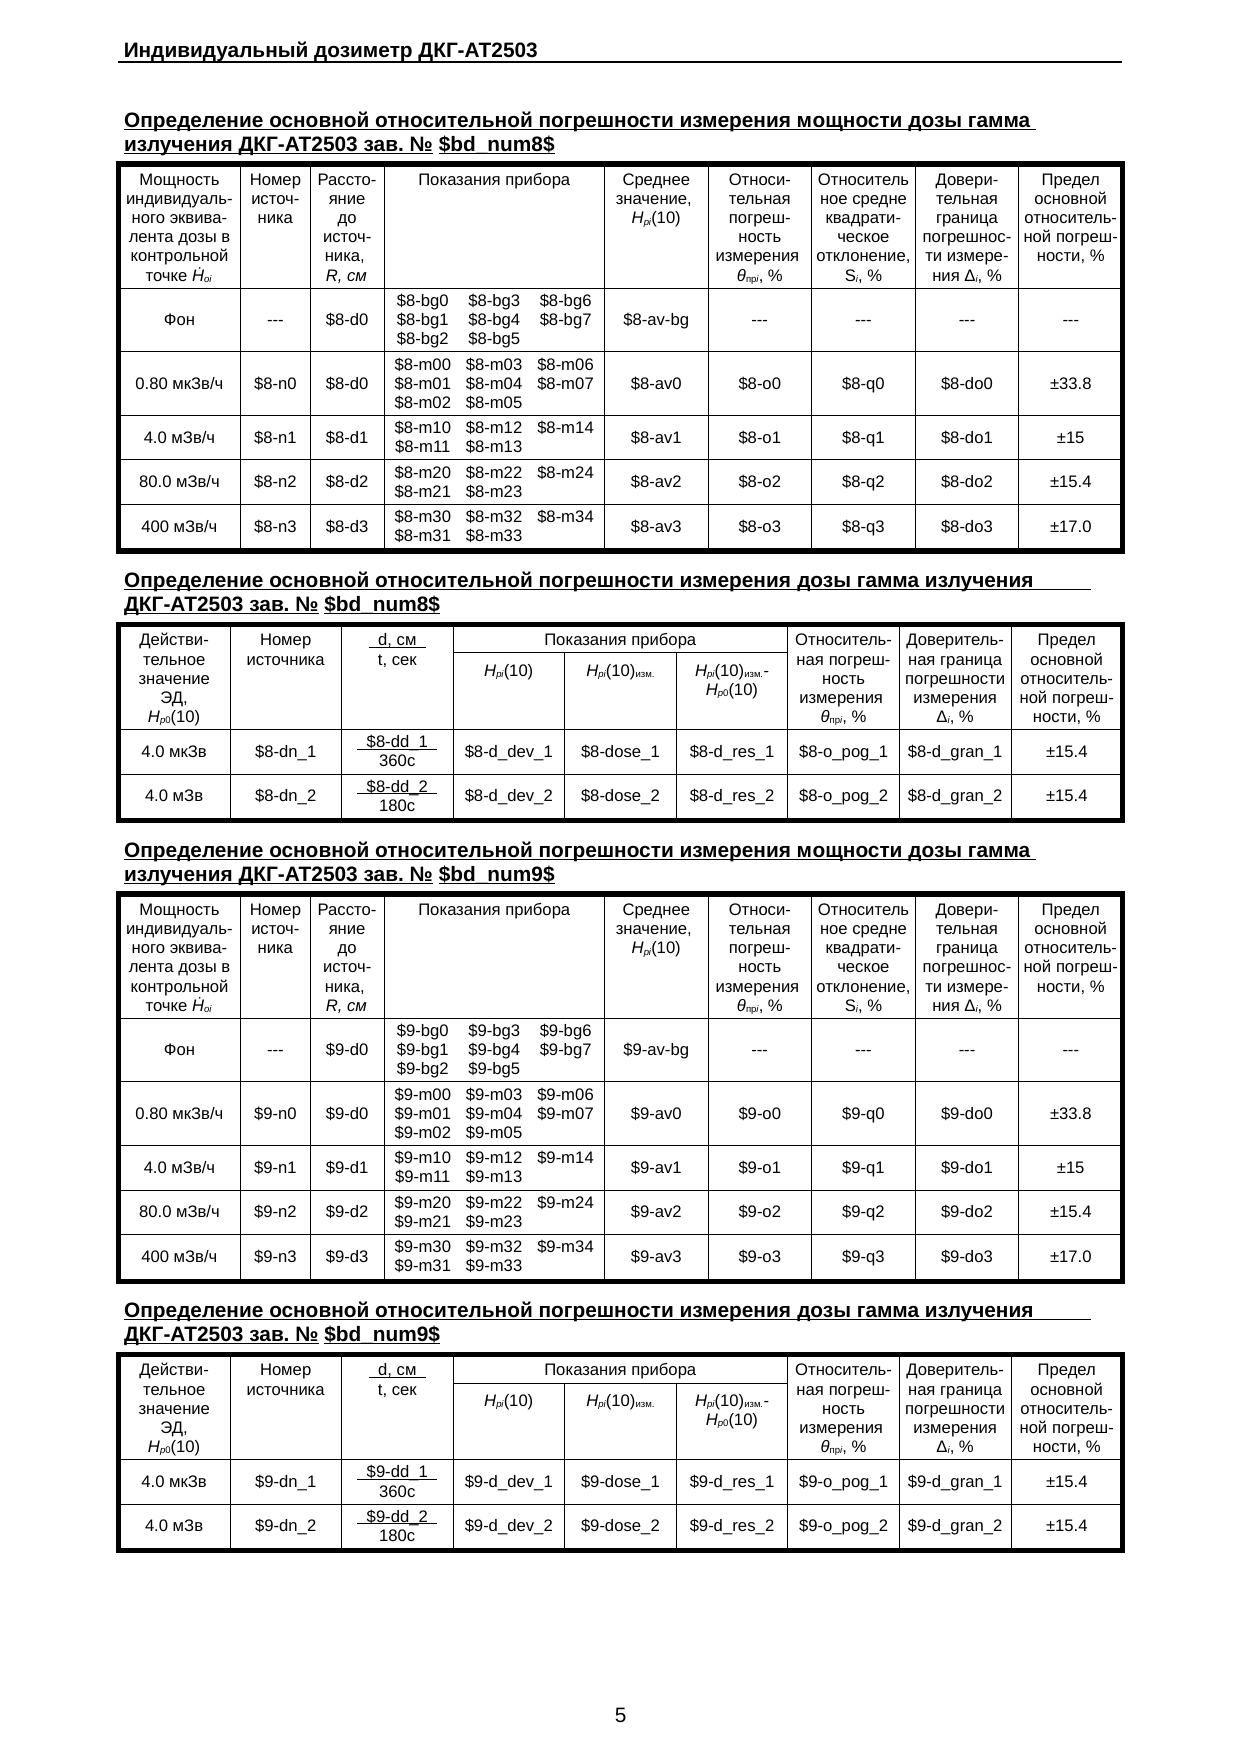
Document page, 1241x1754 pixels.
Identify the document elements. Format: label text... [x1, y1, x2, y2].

table_cell Предел основной относитель-ной погреш-ности, % [1012, 1357, 1120, 1459]
table_cell $9-dn_1 [231, 1460, 341, 1503]
table_cell $8-av0 [605, 352, 708, 415]
table_cell 4.0 мкЗв [121, 730, 230, 773]
table_cell Действи-тельное значение ЭД, Hp0(10) [121, 1357, 230, 1459]
table_cell Предел основной относитель-ной погреш-ности, % [1019, 897, 1120, 1018]
table_cell $8-q2 [812, 460, 915, 504]
table_cell $8-o1 [709, 416, 811, 459]
table_cell Hpi(10)изм. [565, 1384, 676, 1459]
table_cell $8-m00 $8-m01 $8-m02 $8-m03 $8-m04 $8-m05 $8-m06 $8-m07 [385, 352, 604, 415]
table_cell d, см t, сек [342, 1357, 453, 1459]
table_cell ±17.0 [1019, 505, 1120, 548]
table_cell $9-o_pog_2 [788, 1505, 899, 1548]
table_cell 0.80 мкЗв/ч [121, 1082, 240, 1145]
table_cell $9-o0 [709, 1082, 811, 1145]
table_cell Относитель-ная погреш-ность измерения θпрi, % [788, 1357, 899, 1459]
table_cell $8-av1 [605, 416, 708, 459]
table_cell $8-d3 [311, 505, 384, 548]
table_cell $9-m00 $9-m01 $9-m02 $9-m03 $9-m04 $9-m05 $9-m06 $9-m07 [385, 1082, 604, 1145]
table_cell $9-d_res_2 [677, 1505, 787, 1548]
table_cell ±15 [1019, 1146, 1120, 1189]
table_cell Hpi(10) [454, 653, 564, 729]
table_cell Hpi(10)изм.-Hp0(10) [677, 653, 787, 729]
table_cell --- [1019, 289, 1120, 351]
table_cell $8-n3 [241, 505, 310, 548]
table_cell Фон [121, 1019, 240, 1081]
table_cell $9-n1 [241, 1146, 310, 1189]
table_cell 4.0 мЗв/ч [121, 1146, 240, 1189]
table_cell $8-av2 [605, 460, 708, 504]
table_cell $8-dd_1 360c [342, 730, 453, 773]
table_cell $9-d2 [311, 1191, 384, 1234]
table_cell Hpi(10)изм. [565, 653, 676, 729]
table_cell $8-d_gran_1 [900, 730, 1011, 773]
table_cell Мощность индивидуаль-ного эквива-лента дозы в контрольной точке Ḣoi [121, 897, 240, 1018]
table_cell $9-dose_2 [565, 1505, 676, 1548]
table_cell $9-d3 [311, 1235, 384, 1278]
table_cell 4.0 мкЗв [121, 1460, 230, 1503]
table_cell Фон [121, 289, 240, 351]
table_cell 400 мЗв/ч [121, 505, 240, 548]
table_cell $8-d0 [311, 289, 384, 351]
table_cell $9-q0 [812, 1082, 915, 1145]
table_cell --- [241, 289, 310, 351]
table_cell Относительное средне квадрати-ческое отклонение, Si, % [812, 167, 915, 288]
table_cell $9-d_res_1 [677, 1460, 787, 1503]
table_cell $9-d0 [311, 1082, 384, 1145]
table_cell $8-av3 [605, 505, 708, 548]
table_cell ±15.4 [1012, 1460, 1120, 1503]
table_cell $8-d_res_2 [677, 775, 787, 818]
table_cell ±33.8 [1019, 1082, 1120, 1145]
table_cell Относитель-ная погреш-ность измерения θпрi, % [788, 627, 899, 729]
table_cell $9-dd_2 180c [342, 1505, 453, 1548]
table_cell $8-dose_2 [565, 775, 676, 818]
table_cell 4.0 мЗв [121, 775, 230, 818]
table_cell Номер источ-ника [241, 167, 310, 288]
table_header Определение основной относительной погрешности измерения дозы гамма излучения ДКГ-АТ2503 зав. № $bd_num8$ [118, 554, 1122, 622]
table_cell $9-q3 [812, 1235, 915, 1278]
table_cell $8-bg0 $8-bg1 $8-bg2 $8-bg3 $8-bg4 $8-bg5 $8-bg6 $8-bg7 [385, 289, 604, 351]
table_cell --- [241, 1019, 310, 1081]
table_cell $8-q0 [812, 352, 915, 415]
table_cell Среднее значение, Hpi(10) [605, 897, 708, 1018]
table_cell $8-d_gran_2 [900, 775, 1011, 818]
table_cell $8-dose_1 [565, 730, 676, 773]
table_cell $9-d_gran_2 [900, 1505, 1011, 1548]
table_cell ±15.4 [1012, 1505, 1120, 1548]
table_cell $9-dd_1 360c [342, 1460, 453, 1503]
table_cell $9-q2 [812, 1191, 915, 1234]
table_cell $9-av1 [605, 1146, 708, 1189]
table_header Определение основной относительной погрешности измерения мощности дозы гамма излучения ДКГ-АТ2503 зав. № $bd_num9$ [118, 823, 1122, 891]
table_cell --- [812, 1019, 915, 1081]
table_cell --- [709, 1019, 811, 1081]
table_cell $8-dd_2 180c [342, 775, 453, 818]
table_cell $8-av-bg [605, 289, 708, 351]
table_cell $8-m20 $8-m21 $8-m22 $8-m23 $8-m24 [385, 460, 604, 504]
table_cell Предел основной относитель-ной погреш-ности, % [1019, 167, 1120, 288]
table_cell Действи-тельное значение ЭД, Hp0(10) [121, 627, 230, 729]
table_cell $8-d1 [311, 416, 384, 459]
table_cell $8-o0 [709, 352, 811, 415]
table_header Определение основной относительной погрешности измерения дозы гамма излучения ДКГ-АТ2503 зав. № $bd_num9$ [118, 1284, 1122, 1352]
table_cell $9-o1 [709, 1146, 811, 1189]
table_cell Доверитель-ная граница погрешности измерения Δi, % [900, 1357, 1011, 1459]
table_cell Мощность индивидуаль-ного эквива-лента дозы в контрольной точке Ḣoi [121, 167, 240, 288]
table_cell $9-dose_1 [565, 1460, 676, 1503]
table_cell $9-av3 [605, 1235, 708, 1278]
table_cell $8-n2 [241, 460, 310, 504]
table_cell $9-q1 [812, 1146, 915, 1189]
table_cell 80.0 мЗв/ч [121, 1191, 240, 1234]
table_cell Довери-тельная граница погрешнос-ти измере-ния Δi, % [916, 167, 1018, 288]
table_cell Рассто-яние до источ-ника, R, см [311, 167, 384, 288]
table_cell $8-d0 [311, 352, 384, 415]
table_cell $9-do2 [916, 1191, 1018, 1234]
table_cell $9-do0 [916, 1082, 1018, 1145]
table_cell 0.80 мкЗв/ч [121, 352, 240, 415]
table_cell $8-n1 [241, 416, 310, 459]
table_cell $8-n0 [241, 352, 310, 415]
table_cell $9-dn_2 [231, 1505, 341, 1548]
table_cell Относительное средне квадрати-ческое отклонение, Si, % [812, 897, 915, 1018]
table_cell Hpi(10) [454, 1384, 564, 1459]
table_cell $8-q1 [812, 416, 915, 459]
table_cell ±33.8 [1019, 352, 1120, 415]
table_cell Среднее значение, Hpi(10) [605, 167, 708, 288]
table_cell $9-m30 $9-m31 $9-m32 $9-m33 $9-m34 [385, 1235, 604, 1278]
table_cell $8-q3 [812, 505, 915, 548]
table_cell $9-o_pog_1 [788, 1460, 899, 1503]
table_cell $9-av2 [605, 1191, 708, 1234]
table_cell $8-o_pog_1 [788, 730, 899, 773]
table_cell $9-o2 [709, 1191, 811, 1234]
table_cell $9-av-bg [605, 1019, 708, 1081]
table_cell Относи-тельная погреш-ность измерения θпрi, % [709, 897, 811, 1018]
table_cell Показания прибора [454, 1357, 787, 1382]
table_cell d, см t, сек [342, 627, 453, 729]
table_cell Hpi(10)изм.-Hp0(10) [677, 1384, 787, 1459]
table_cell $9-m20 $9-m21 $9-m22 $9-m23 $9-m24 [385, 1191, 604, 1234]
table_cell 80.0 мЗв/ч [121, 460, 240, 504]
table_cell $9-d_dev_1 [454, 1460, 564, 1503]
table_cell $9-d1 [311, 1146, 384, 1189]
table_cell 4.0 мЗв [121, 1505, 230, 1548]
table_cell $9-n3 [241, 1235, 310, 1278]
table_cell $8-d_dev_2 [454, 775, 564, 818]
table_cell $8-o_pog_2 [788, 775, 899, 818]
table_cell Показания прибора [385, 167, 604, 288]
table_cell $8-d2 [311, 460, 384, 504]
table_header Определение основной относительной погрешности измерения мощности дозы гамма излучения ДКГ-АТ2503 зав. № $bd_num8$ [118, 93, 1122, 161]
table_cell $8-do0 [916, 352, 1018, 415]
table_cell ±17.0 [1019, 1235, 1120, 1278]
table_cell --- [1019, 1019, 1120, 1081]
table_cell $8-do3 [916, 505, 1018, 548]
table_cell $8-o3 [709, 505, 811, 548]
table_cell $9-n0 [241, 1082, 310, 1145]
table_cell $9-bg0 $9-bg1 $9-bg2 $9-bg3 $9-bg4 $9-bg5 $9-bg6 $9-bg7 [385, 1019, 604, 1081]
table_cell Рассто-яние до источ-ника, R, см [311, 897, 384, 1018]
table_cell $9-av0 [605, 1082, 708, 1145]
table_cell $9-do1 [916, 1146, 1018, 1189]
table_cell ±15.4 [1012, 730, 1120, 773]
table_cell ±15.4 [1019, 460, 1120, 504]
table_cell $8-d_dev_1 [454, 730, 564, 773]
table_cell ±15.4 [1019, 1191, 1120, 1234]
table_cell Доверитель-ная граница погрешности измерения Δi, % [900, 627, 1011, 729]
table_cell --- [709, 289, 811, 351]
table_cell $9-d_gran_1 [900, 1460, 1011, 1503]
table_cell Показания прибора [454, 627, 787, 652]
table_cell ±15.4 [1012, 775, 1120, 818]
table_cell $9-do3 [916, 1235, 1018, 1278]
table_cell $9-n2 [241, 1191, 310, 1234]
table_cell Номер источника [231, 1357, 341, 1459]
table_cell $8-dn_2 [231, 775, 341, 818]
table_cell Предел основной относитель-ной погреш-ности, % [1012, 627, 1120, 729]
table_cell Показания прибора [385, 897, 604, 1018]
table_cell $9-d_dev_2 [454, 1505, 564, 1548]
table_cell Номер источника [231, 627, 341, 729]
table_cell $8-d_res_1 [677, 730, 787, 773]
table_cell $9-m10 $9-m11 $9-m12 $9-m13 $9-m14 [385, 1146, 604, 1189]
table_cell ±15 [1019, 416, 1120, 459]
table_cell $8-m30 $8-m31 $8-m32 $8-m33 $8-m34 [385, 505, 604, 548]
table_cell Номер источ-ника [241, 897, 310, 1018]
table_cell Довери-тельная граница погрешнос-ти измере-ния Δi, % [916, 897, 1018, 1018]
table_cell --- [916, 1019, 1018, 1081]
table_cell --- [812, 289, 915, 351]
table_cell 4.0 мЗв/ч [121, 416, 240, 459]
table_cell $8-m10 $8-m11 $8-m12 $8-m13 $8-m14 [385, 416, 604, 459]
table_cell $8-do1 [916, 416, 1018, 459]
table_cell 400 мЗв/ч [121, 1235, 240, 1278]
table_cell Относи-тельная погреш-ность измерения θпрi, % [709, 167, 811, 288]
table_cell $8-do2 [916, 460, 1018, 504]
table_cell $8-dn_1 [231, 730, 341, 773]
table_cell $9-d0 [311, 1019, 384, 1081]
table_cell $8-o2 [709, 460, 811, 504]
table_cell --- [916, 289, 1018, 351]
table_cell $9-o3 [709, 1235, 811, 1278]
